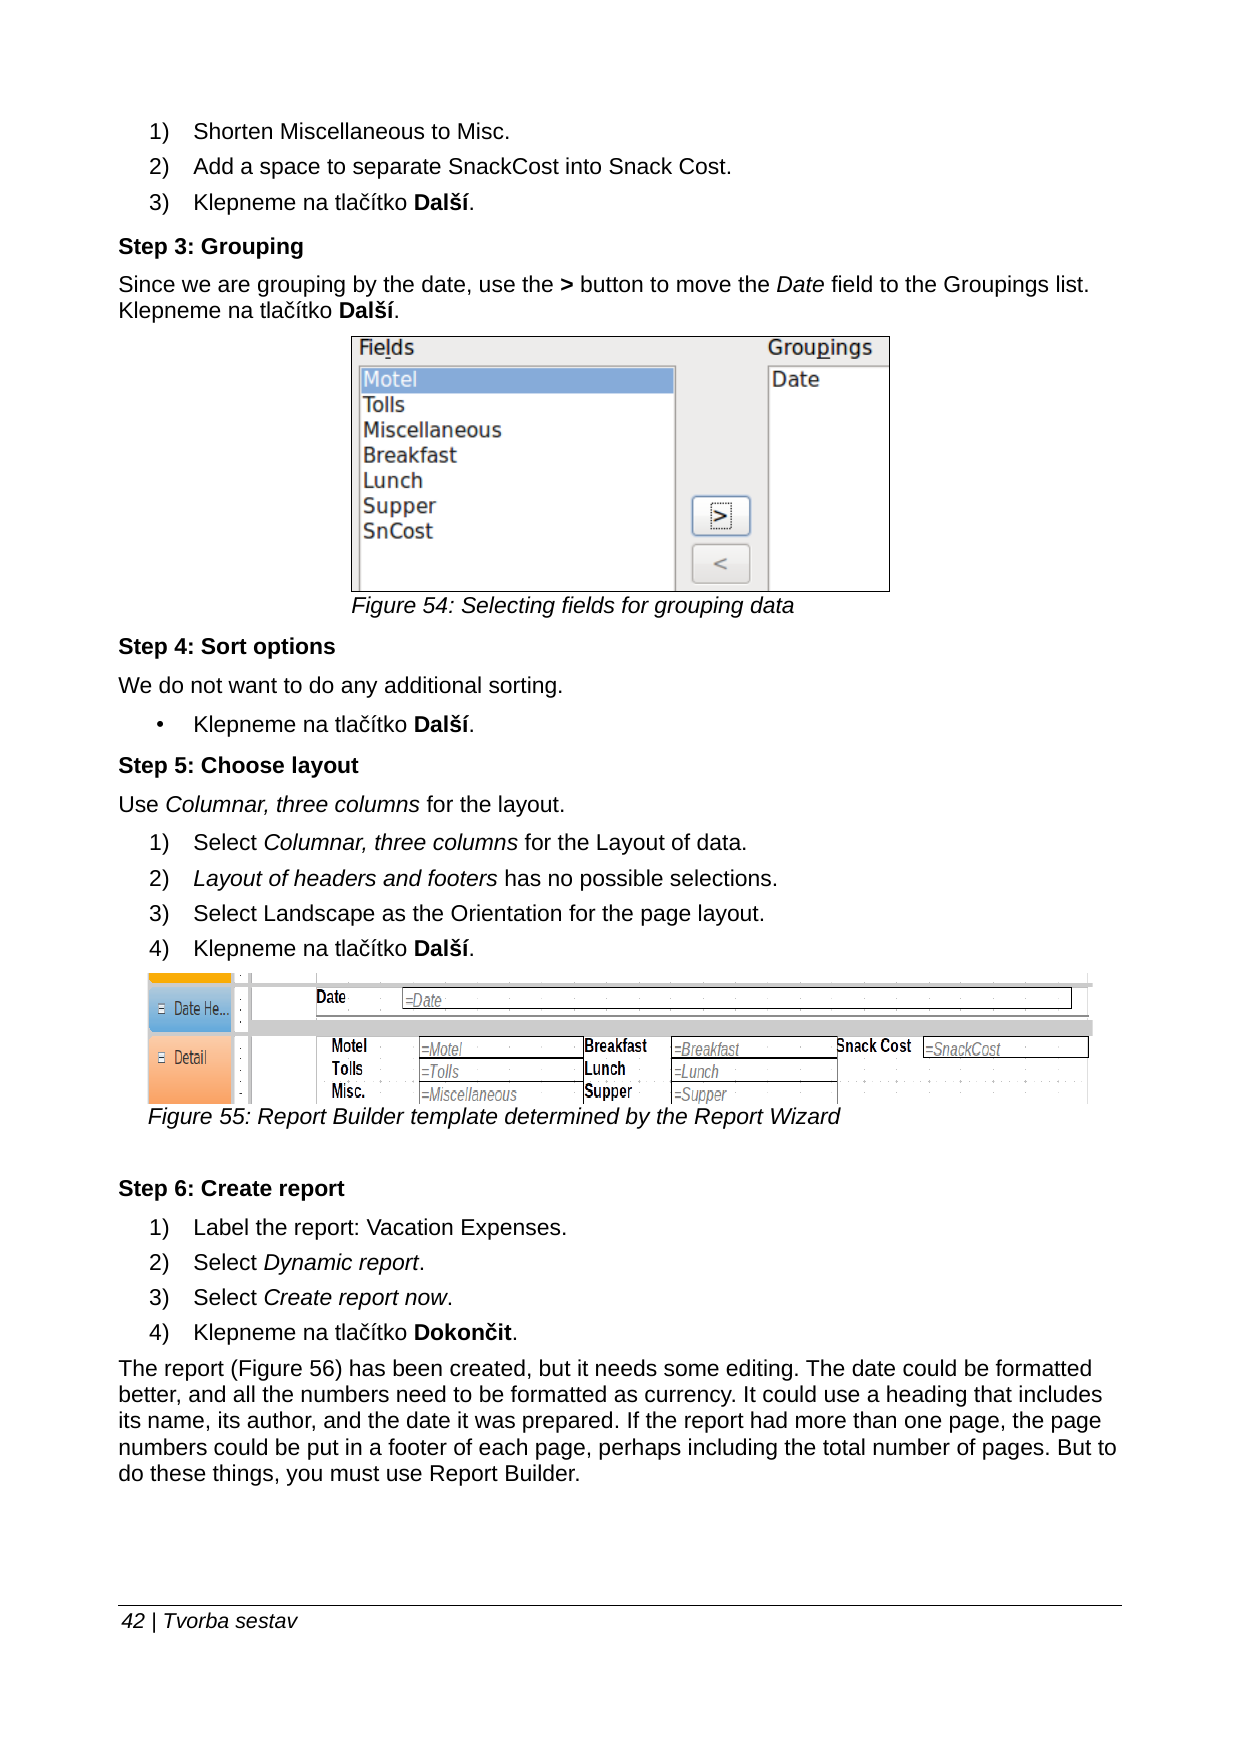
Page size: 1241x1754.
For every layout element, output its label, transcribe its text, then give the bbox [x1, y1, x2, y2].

picture [352, 337, 889, 591]
list Label the report: Vacation Expenses. [169, 1214, 1122, 1240]
text The report (Figure 56) has been created, but it needs some editing. The date could be formatted better, and all the numbers need to be formatted as currency. It could use a heading that includes its name, its author, and the date it was prepared. If the report had more than one page, the page numbers could be put in a footer of each page, perhaps including the total number of pages. But to do these things, you must use Report Builder. [118, 1354, 1122, 1486]
list Select Landscape as the Orientation for the page layout. [169, 900, 1122, 926]
text Step 4: Sort options [118, 633, 1122, 659]
text Step 5: Choose layout [118, 752, 1122, 778]
text Since we are grouping by the date, use the > button to move the Date field to the Groupings list. Klepneme na tlačítko Další. [118, 271, 1122, 323]
list Select Create report now. [169, 1284, 1122, 1311]
text Step 3: Grouping [118, 233, 1122, 259]
list Klepneme na tlačítko Další. [156, 711, 1122, 737]
list Add a space to separate SnackCost into Snack Cost. [169, 153, 1122, 180]
list Shorten Miscellaneous to Misc. [169, 118, 1122, 144]
picture [147, 973, 1093, 1104]
list Klepneme na tlačítko Dokončit. [169, 1319, 1122, 1346]
list Layout of headers and footers has no possible selections. [169, 864, 1122, 891]
text Figure 55: Report Builder template determined by the Report Wizard [148, 1104, 1093, 1129]
text We do not want to do any additional sorting. [118, 672, 1122, 698]
text Figure 54: Selecting fields for grouping data [351, 592, 889, 618]
text Step 6: Create report [118, 1175, 1122, 1201]
list Klepneme na tlačítko Další. [169, 188, 1122, 215]
list Klepneme na tlačítko Další. [169, 935, 1122, 961]
list Select Columnar, three columns for the Layout of data. [169, 829, 1122, 856]
text Use Columnar, three columns for the layout. [118, 791, 1122, 817]
list Select Dynamic report. [169, 1249, 1122, 1275]
